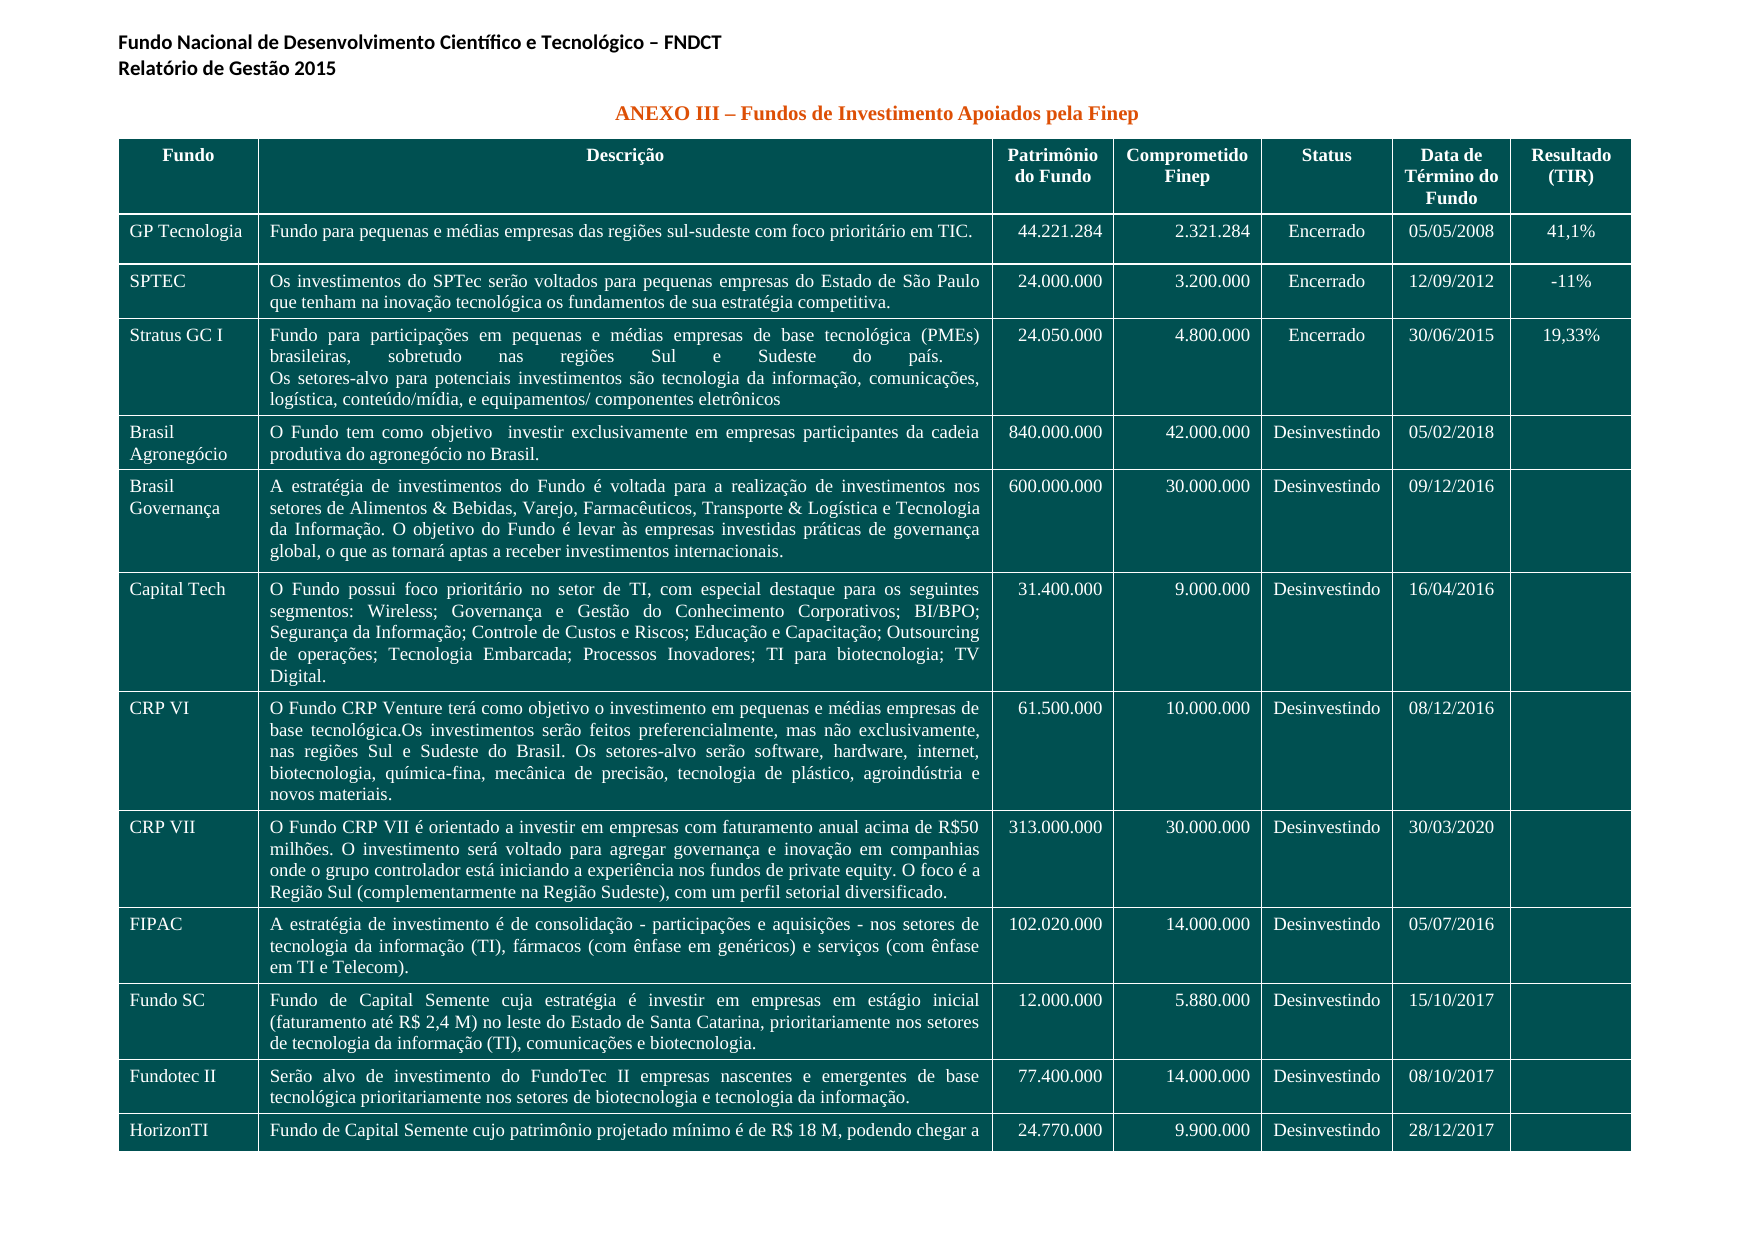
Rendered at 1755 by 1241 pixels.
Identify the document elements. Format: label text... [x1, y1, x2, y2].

table_cell 840.000.000 [993, 416, 1113, 469]
table_cell 102.020.000 [993, 908, 1113, 983]
table_cell CRP VI [119, 692, 258, 810]
table_cell Os investimentos do SPTec serão voltados para pequenas empresas do Estado de São Paulo que tenham na inovação tecnológica os fundamentos de sua estratégia competitiva. [259, 265, 992, 318]
table_header Comprometido Finep [1114, 139, 1261, 213]
table_cell Desinvestindo [1262, 984, 1392, 1059]
table_header Resultado (TIR) [1511, 139, 1631, 213]
table_cell [1511, 811, 1631, 907]
table_cell 9.900.000 [1114, 1114, 1261, 1151]
table_cell 77.400.000 [993, 1060, 1113, 1113]
table_cell 16/04/2016 [1393, 573, 1510, 691]
table_cell 3.200.000 [1114, 265, 1261, 318]
table_cell O Fundo possui foco prioritário no setor de TI, com especial destaque para os seguintes segmentos: Wireless; Governança e Gestão do Conhecimento Corporativos; BI/BPO; Segurança da Informação; Controle de Custos e Riscos; Educação e Capacitação; Outsourcing de operações; Tecnologia Embarcada; Processos Inovadores; TI para biotecnologia; TV Digital. [259, 573, 992, 691]
table_cell CRP VII [119, 811, 258, 907]
table_header Status [1262, 139, 1392, 213]
table_cell 14.000.000 [1114, 1060, 1261, 1113]
table_cell [1511, 416, 1631, 469]
table_header Descrição [259, 139, 992, 213]
table_cell GP Tecnologia [119, 215, 258, 263]
table_cell Fundo de Capital Semente cuja estratégia é investir em empresas em estágio inicial (faturamento até R$ 2,4 M) no leste do Estado de Santa Catarina, prioritariamente nos setores de tecnologia da informação (TI), comunicações e biotecnologia. [259, 984, 992, 1059]
table_cell FIPAC [119, 908, 258, 983]
table_cell 05/02/2018 [1393, 416, 1510, 469]
table_cell 5.880.000 [1114, 984, 1261, 1059]
table_cell SPTEC [119, 265, 258, 318]
table_cell Encerrado [1262, 265, 1392, 318]
table_cell 08/12/2016 [1393, 692, 1510, 810]
table_cell 2.321.284 [1114, 215, 1261, 263]
table_cell Brasil Governança [119, 470, 258, 572]
table_cell Fundo SC [119, 984, 258, 1059]
table_cell 4.800.000 [1114, 319, 1261, 415]
table_cell A estratégia de investimentos do Fundo é voltada para a realização de investimentos nos setores de Alimentos & Bebidas, Varejo, Farmacêuticos, Transporte & Logística e Tecnologia da Informação. O objetivo do Fundo é levar às empresas investidas práticas de governança global, o que as tornará aptas a receber investimentos internacionais. [259, 470, 992, 572]
table_cell O Fundo CRP Venture terá como objetivo o investimento em pequenas e médias empresas de base tecnológica.Os investimentos serão feitos preferencialmente, mas não exclusivamente, nas regiões Sul e Sudeste do Brasil. Os setores-alvo serão software, hardware, internet, biotecnologia, química-fina, mecânica de precisão, tecnologia de plástico, agroindústria e novos materiais. [259, 692, 992, 810]
table_cell 44.221.284 [993, 215, 1113, 263]
table_cell 42.000.000 [1114, 416, 1261, 469]
table_cell 30/03/2020 [1393, 811, 1510, 907]
table_cell 05/07/2016 [1393, 908, 1510, 983]
table_cell 19,33% [1511, 319, 1631, 415]
table_cell Serão alvo de investimento do FundoTec II empresas nascentes e emergentes de base tecnológica prioritariamente nos setores de biotecnologia e tecnologia da informação. [259, 1060, 992, 1113]
table_cell Desinvestindo [1262, 573, 1392, 691]
table_cell 28/12/2017 [1393, 1114, 1510, 1151]
table_cell 08/10/2017 [1393, 1060, 1510, 1113]
table_cell 61.500.000 [993, 692, 1113, 810]
table_cell Desinvestindo [1262, 692, 1392, 810]
table_cell Stratus GC I [119, 319, 258, 415]
table_cell 14.000.000 [1114, 908, 1261, 983]
table_header Data de Término do Fundo [1393, 139, 1510, 213]
table_cell 24.050.000 [993, 319, 1113, 415]
table_cell Fundo para participações em pequenas e médias empresas de base tecnológica (PMEs) brasileiras, sobretudo nas regiões Sul e Sudeste do país. Os setores-alvo para potenciais investimentos são tecnologia da informação, comunicações, logística, conteúdo/mídia, e equipamentos/ componentes eletrônicos [259, 319, 992, 415]
table_cell 313.000.000 [993, 811, 1113, 907]
table_cell 30.000.000 [1114, 470, 1261, 572]
table_cell Fundo para pequenas e médias empresas das regiões sul-sudeste com foco prioritário em TIC. [259, 215, 992, 263]
table_header Fundo [119, 139, 258, 213]
table_cell 600.000.000 [993, 470, 1113, 572]
subtitle ANEXO III – Fundos de Investimento Apoiados pela Finep [118, 101, 1636, 125]
table_cell [1511, 470, 1631, 572]
table_cell Desinvestindo [1262, 1060, 1392, 1113]
table_cell Encerrado [1262, 215, 1392, 263]
table_cell 30/06/2015 [1393, 319, 1510, 415]
table_cell [1511, 573, 1631, 691]
table_cell 09/12/2016 [1393, 470, 1510, 572]
table_cell [1511, 1060, 1631, 1113]
table_header Patrimônio do Fundo [993, 139, 1113, 213]
table_cell 30.000.000 [1114, 811, 1261, 907]
table_cell 15/10/2017 [1393, 984, 1510, 1059]
table_cell 41,1% [1511, 215, 1631, 263]
table_cell Desinvestindo [1262, 470, 1392, 572]
table_cell 05/05/2008 [1393, 215, 1510, 263]
table_cell 24.000.000 [993, 265, 1113, 318]
table_cell 12.000.000 [993, 984, 1113, 1059]
table_cell HorizonTI [119, 1114, 258, 1151]
table_cell 9.000.000 [1114, 573, 1261, 691]
table_cell Fundotec II [119, 1060, 258, 1113]
table_cell Desinvestindo [1262, 811, 1392, 907]
table_cell [1511, 984, 1631, 1059]
table_cell Desinvestindo [1262, 908, 1392, 983]
table_cell 24.770.000 [993, 1114, 1113, 1151]
table_cell 31.400.000 [993, 573, 1113, 691]
table_cell -11% [1511, 265, 1631, 318]
table_cell [1511, 1114, 1631, 1151]
table_cell 10.000.000 [1114, 692, 1261, 810]
table_cell Brasil Agronegócio [119, 416, 258, 469]
table_cell A estratégia de investimento é de consolidação - participações e aquisições - nos setores de tecnologia da informação (TI), fármacos (com ênfase em genéricos) e serviços (com ênfase em TI e Telecom). [259, 908, 992, 983]
table_cell Fundo de Capital Semente cujo patrimônio projetado mínimo é de R$ 18 M, podendo chegar a [259, 1114, 992, 1151]
table_cell O Fundo CRP VII é orientado a investir em empresas com faturamento anual acima de R$50 milhões. O investimento será voltado para agregar governança e inovação em companhias onde o grupo controlador está iniciando a experiência nos fundos de private equity. O foco é a Região Sul (complementarmente na Região Sudeste), com um perfil setorial diversificado. [259, 811, 992, 907]
table_cell Encerrado [1262, 319, 1392, 415]
table_cell Capital Tech [119, 573, 258, 691]
table_cell Desinvestindo [1262, 1114, 1392, 1151]
table_cell [1511, 692, 1631, 810]
table_cell Desinvestindo [1262, 416, 1392, 469]
table_cell 12/09/2012 [1393, 265, 1510, 318]
table_cell [1511, 908, 1631, 983]
table_cell O Fundo tem como objetivo investir exclusivamente em empresas participantes da cadeia produtiva do agronegócio no Brasil. [259, 416, 992, 469]
